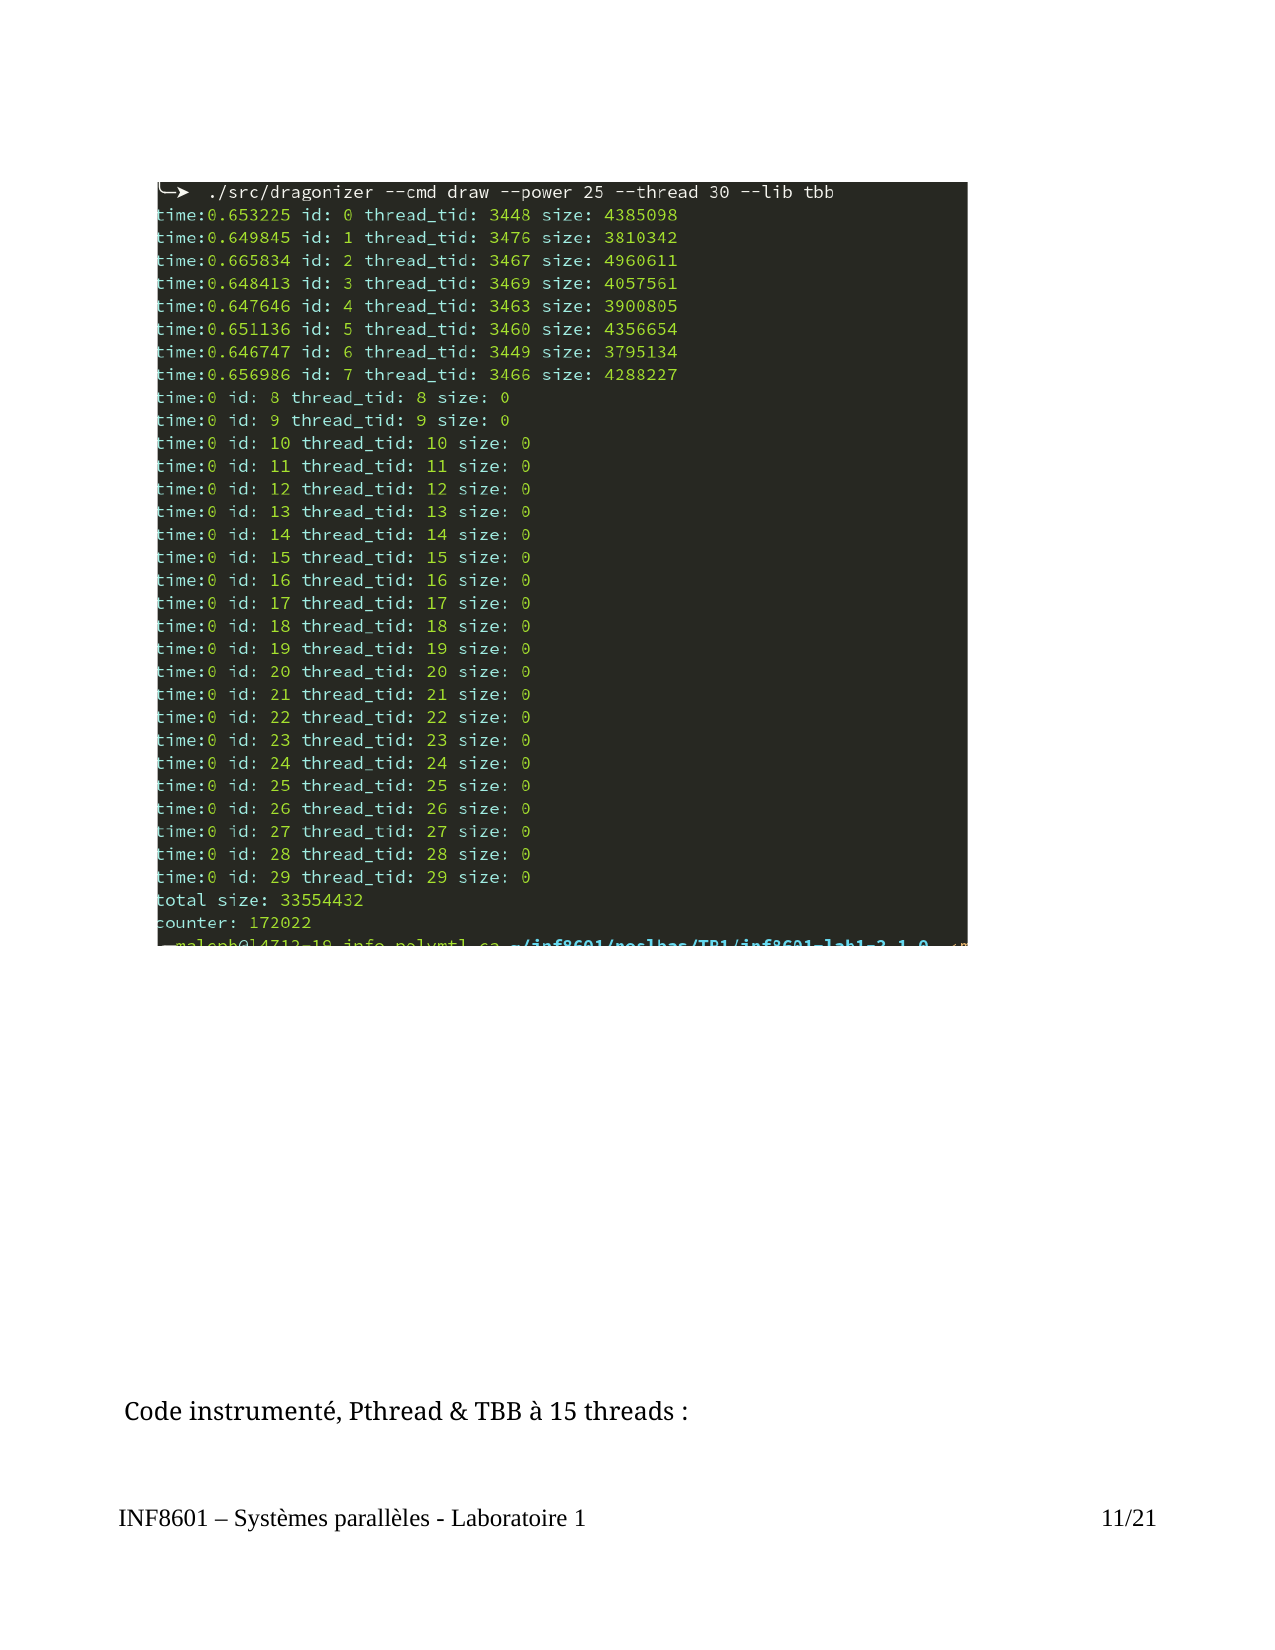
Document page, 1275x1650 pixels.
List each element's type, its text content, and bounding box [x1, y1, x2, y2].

table_cell [1077, 176, 1157, 1434]
picture [157, 182, 968, 946]
table_cell Code instrumenté, Pthread & TBB à 15 threads : [118, 176, 1007, 1434]
table_cell [1008, 176, 1077, 1434]
